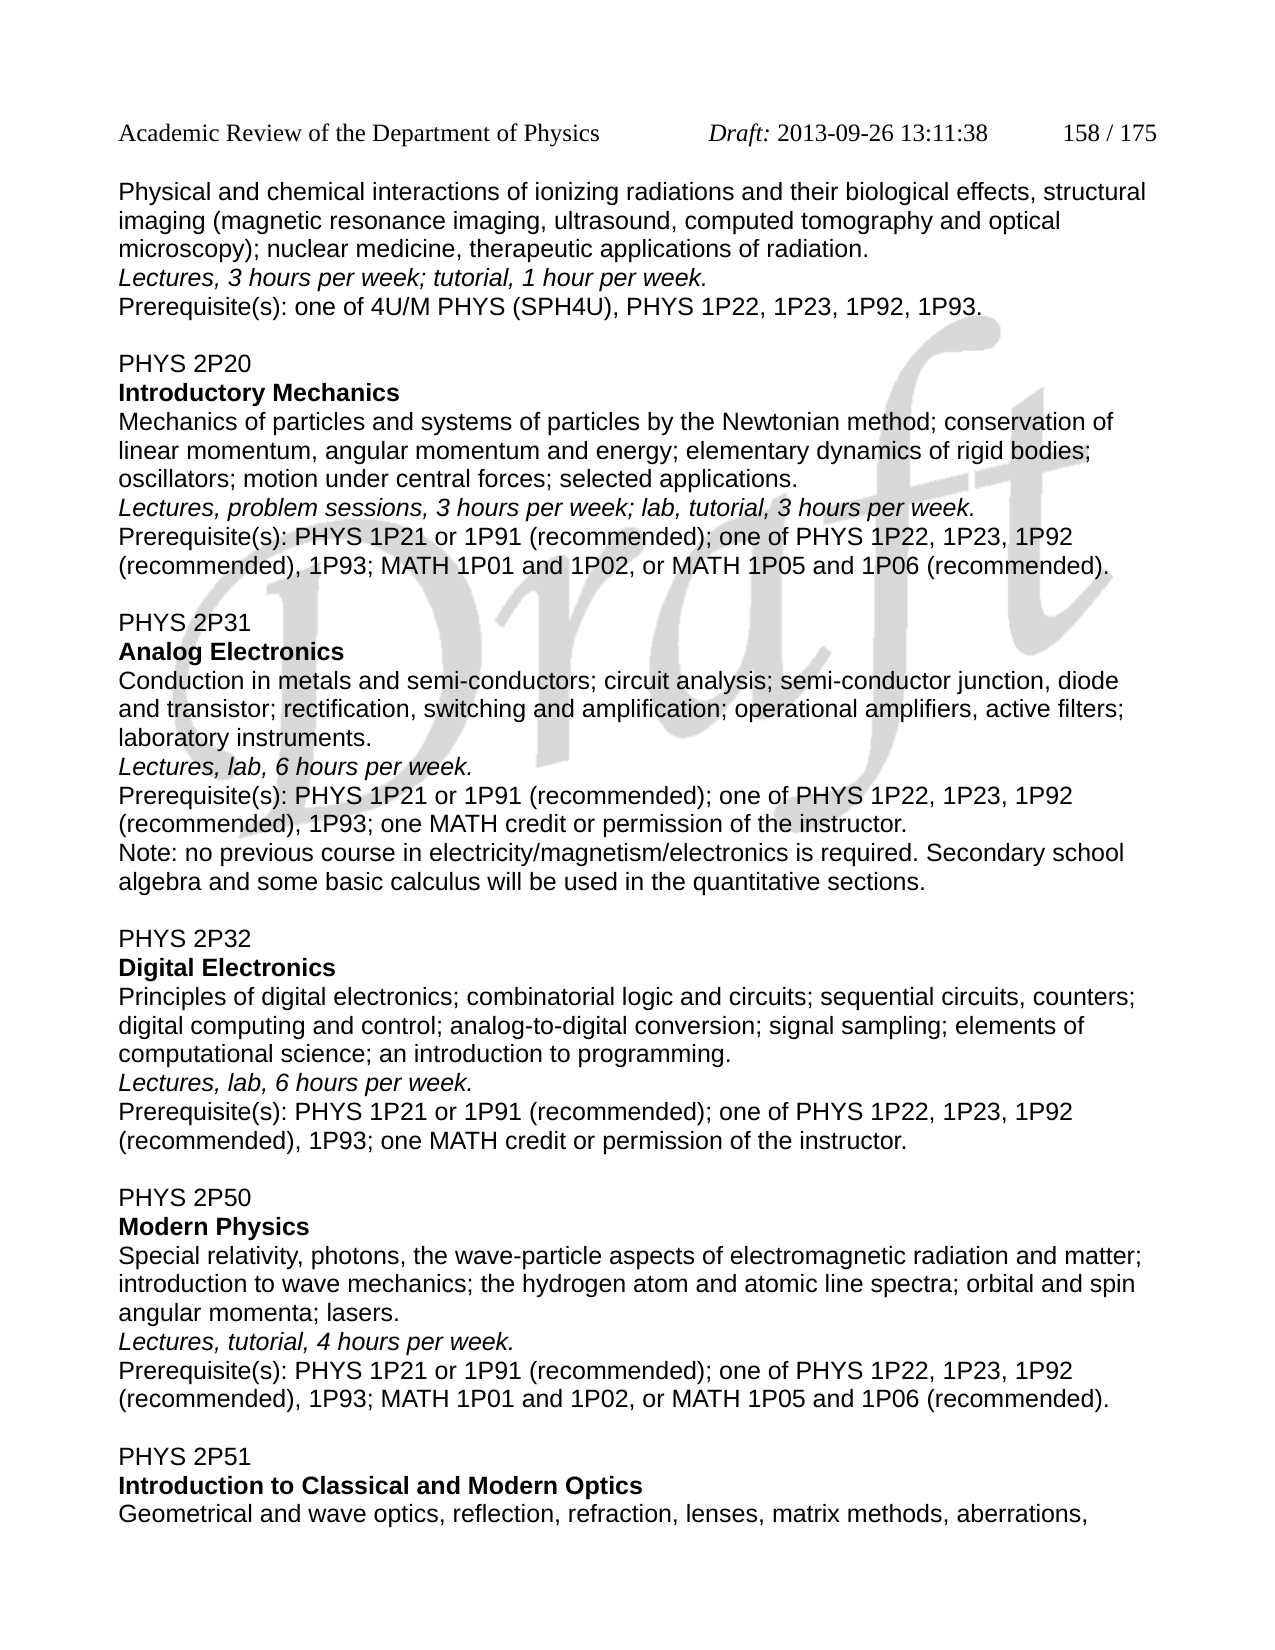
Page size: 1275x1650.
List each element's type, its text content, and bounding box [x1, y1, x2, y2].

text Physical and chemical interactions of ionizing radiations and their biological effects, structural imaging (magnetic resonance imaging, ultrasound, computed tomography and optical microscopy); nuclear medicine, therapeutic applications of radiation. Lectures, 3 hours per week; tutorial, 1 hour per week. Prerequisite(s): one of 4U/M PHYS (SPH4U), PHYS 1P22, 1P23, 1P92, 1P93. PHYS 2P20 Introductory Mechanics Mechanics of particles and systems of particles by the Newtonian method; conservation of linear momentum, angular momentum and energy; elementary dynamics of rigid bodies; oscillators; motion under central forces; selected applications. Lectures, problem sessions, 3 hours per week; lab, tutorial, 3 hours per week. Prerequisite(s): PHYS 1P21 or 1P91 (recommended); one of PHYS 1P22, 1P23, 1P92 (recommended), 1P93; MATH 1P01 and 1P02, or MATH 1P05 and 1P06 (recommended). PHYS 2P31 Analog Electronics Conduction in metals and semi-conductors; circuit analysis; semi-conductor junction, diode and transistor; rectification, switching and amplification; operational amplifiers, active filters; laboratory instruments. Lectures, lab, 6 hours per week. Prerequisite(s): PHYS 1P21 or 1P91 (recommended); one of PHYS 1P22, 1P23, 1P92 (recommended), 1P93; one MATH credit or permission of the instructor. Note: no previous course in electricity/magnetism/electronics is required. Secondary school algebra and some basic calculus will be used in the quantitative sections. PHYS 2P32 Digital Electronics Principles of digital electronics; combinatorial logic and circuits; sequential circuits, counters; digital computing and control; analog-to-digital conversion; signal sampling; elements of computational science; an introduction to programming. Lectures, lab, 6 hours per week. Prerequisite(s): PHYS 1P21 or 1P91 (recommended); one of PHYS 1P22, 1P23, 1P92 (recommended), 1P93; one MATH credit or permission of the instructor. PHYS 2P50 Modern Physics Special relativity, photons, the wave-particle aspects of electromagnetic radiation and matter; introduction to wave mechanics; the hydrogen atom and atomic line spectra; orbital and spin angular momenta; lasers. Lectures, tutorial, 4 hours per week. Prerequisite(s): PHYS 1P21 or 1P91 (recommended); one of PHYS 1P22, 1P23, 1P92 (recommended), 1P93; MATH 1P01 and 1P02, or MATH 1P05 and 1P06 (recommended). PHYS 2P51 Introduction to Classical and Modern Optics Geometrical and wave optics, reflection, refraction, lenses, matrix methods, aberrations, [118, 177, 1157, 1528]
picture [118, 118, 1157, 177]
picture [118, 1528, 1157, 1532]
